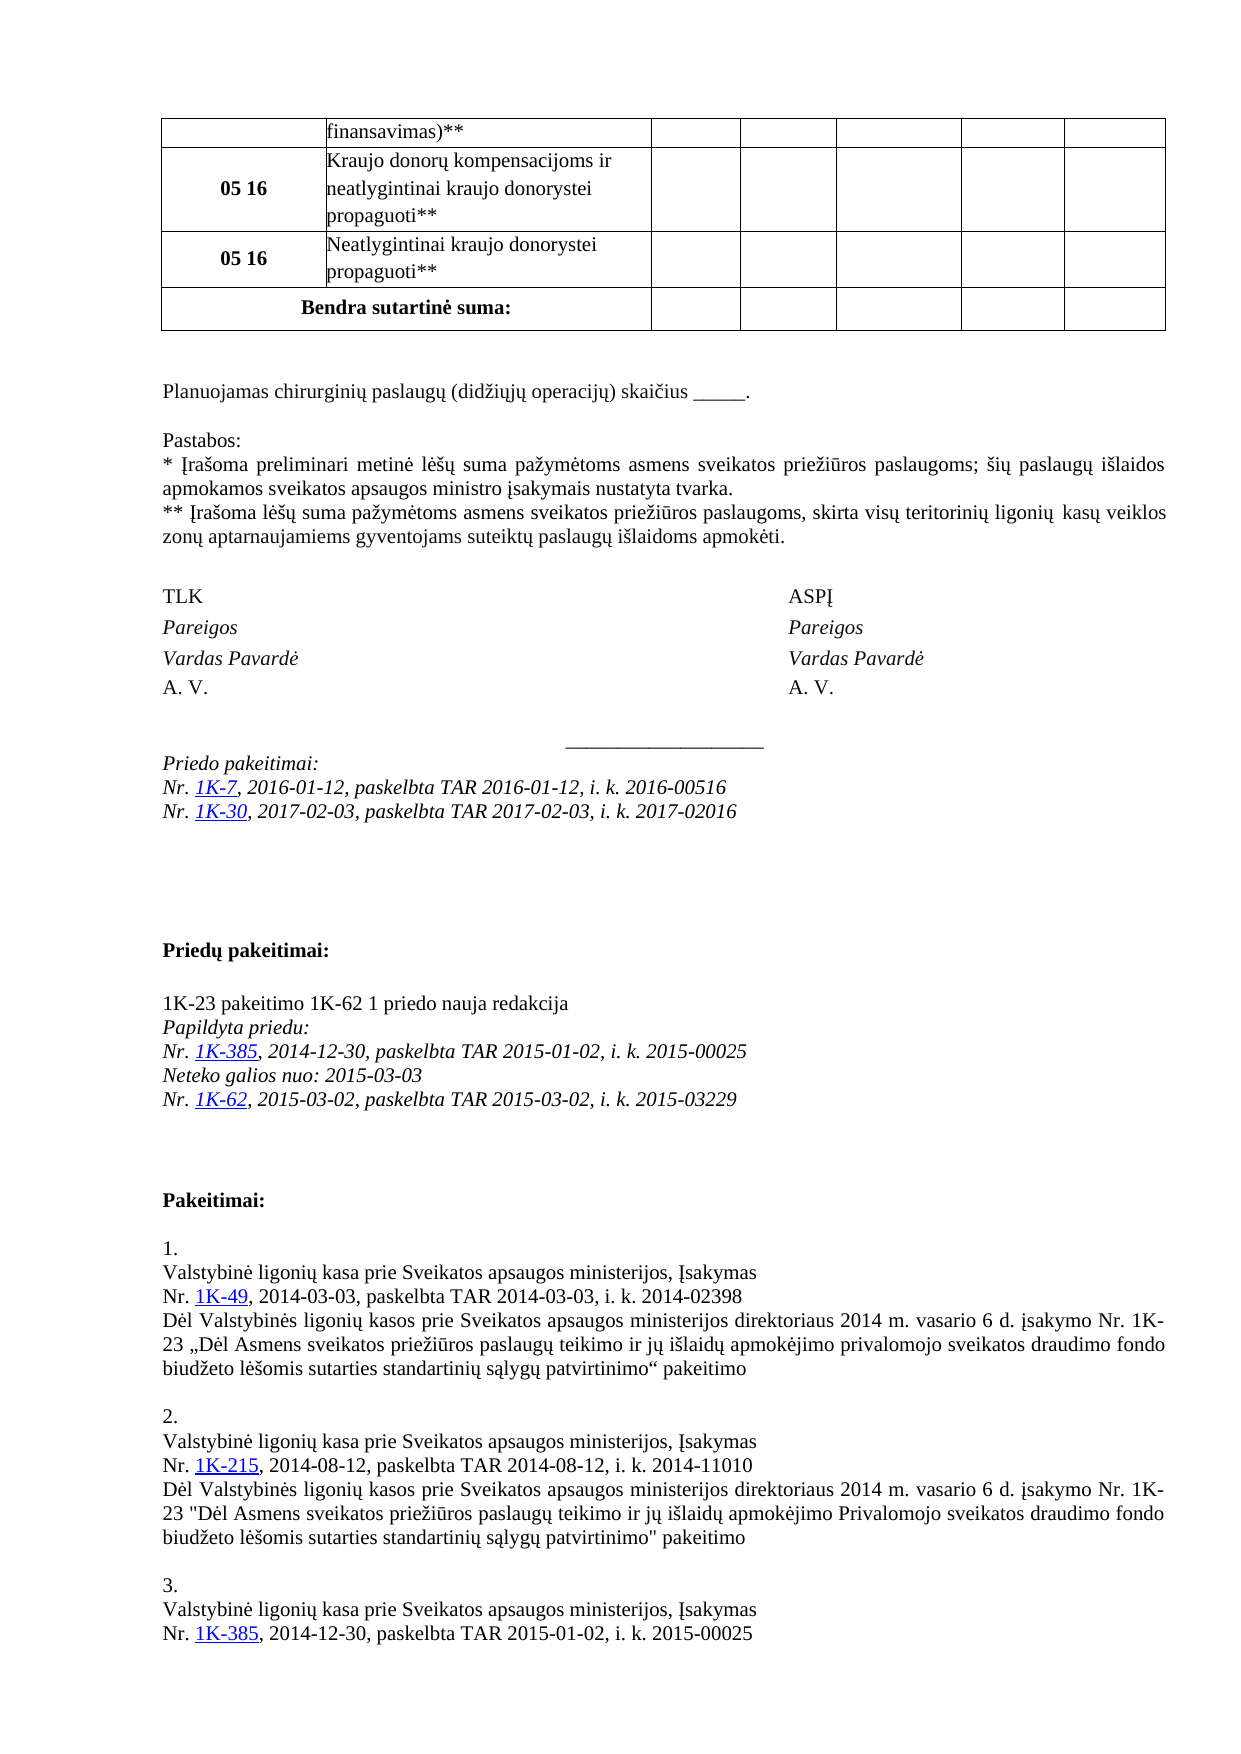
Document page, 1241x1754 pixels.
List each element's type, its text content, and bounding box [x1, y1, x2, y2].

text Neteko galios nuo: 2015-03-03 [162, 1063, 1167, 1087]
table_cell [381, 611, 788, 643]
table_cell [962, 288, 1064, 330]
text ** Įrašoma lėšų suma pažymėtoms asmens sveikatos priežiūros paslaugoms, skirta visų teritorinių ligonių kasų veiklos zonų aptarnaujamiems gyventojams suteiktų paslaugų išlaidoms apmokėti. [162, 500, 1167, 548]
table_cell Pareigos [788, 611, 1167, 643]
text Nr. 1K-385, 2014-12-30, paskelbta TAR 2015-01-02, i. k. 2015-00025 [162, 1621, 1167, 1645]
table_cell [652, 148, 740, 231]
text Priedo pakeitimai: [162, 751, 1167, 775]
text Dėl Valstybinės ligonių kasos prie Sveikatos apsaugos ministerijos direktoriaus 2014 m. vasario 6 d. įsakymo Nr. 1K-23 „Dėl Asmens sveikatos priežiūros paslaugų teikimo ir jų išlaidų apmokėjimo privalomojo sveikatos draudimo fondo biudžeto lėšomis sutarties standartinių sąlygų patvirtinimo“ pakeitimo [162, 1308, 1167, 1380]
text Priedų pakeitimai: [162, 938, 1167, 962]
table_cell [837, 232, 961, 287]
text Nr. 1K-62, 2015-03-02, paskelbta TAR 2015-03-02, i. k. 2015-03229 [162, 1087, 1167, 1111]
table_cell Bendra sutartinė suma: [162, 288, 651, 330]
table_cell [162, 119, 326, 147]
text Nr. 1K-215, 2014-08-12, paskelbta TAR 2014-08-12, i. k. 2014-11010 [162, 1453, 1167, 1477]
text Nr. 1K-49, 2014-03-03, paskelbta TAR 2014-03-03, i. k. 2014-02398 [162, 1284, 1167, 1308]
text Papildyta priedu: [162, 1015, 1167, 1039]
table_header TLK [163, 572, 381, 611]
text Dėl Valstybinės ligonių kasos prie Sveikatos apsaugos ministerijos direktoriaus 2014 m. vasario 6 d. įsakymo Nr. 1K-23 "Dėl Asmens sveikatos priežiūros paslaugų teikimo ir jų išlaidų apmokėjimo Privalomojo sveikatos draudimo fondo biudžeto lėšomis sutarties standartinių sąlygų patvirtinimo" pakeitimo [162, 1477, 1167, 1549]
table_cell [652, 232, 740, 287]
table_header ASPĮ [788, 572, 1167, 611]
text Pastabos: [162, 428, 1167, 452]
text 1K-23 pakeitimo 1K-62 1 priedo nauja redakcija [162, 991, 1167, 1015]
text Valstybinė ligonių kasa prie Sveikatos apsaugos ministerijos, Įsakymas [162, 1597, 1167, 1621]
table_cell A. V. [163, 674, 381, 703]
table_cell [837, 119, 961, 147]
table_cell [1065, 232, 1165, 287]
text Valstybinė ligonių kasa prie Sveikatos apsaugos ministerijos, Įsakymas [162, 1260, 1167, 1284]
text Nr. 1K-385, 2014-12-30, paskelbta TAR 2015-01-02, i. k. 2015-00025 [162, 1039, 1167, 1063]
table_cell [652, 288, 740, 330]
text Valstybinė ligonių kasa prie Sveikatos apsaugos ministerijos, Įsakymas [162, 1428, 1167, 1453]
table_cell A. V. [788, 674, 1167, 703]
table_cell Neatlygintinai kraujo donorystei propaguoti** [327, 232, 651, 287]
table_cell Pareigos [163, 611, 381, 643]
table_cell [741, 119, 836, 147]
table_cell [741, 148, 836, 231]
table_header [381, 572, 788, 611]
table_cell [962, 119, 1064, 147]
table_cell [1065, 148, 1165, 231]
table_cell 05 16 [162, 232, 326, 287]
text Nr. 1K-7, 2016-01-12, paskelbta TAR 2016-01-12, i. k. 2016-00516 [162, 775, 1167, 799]
table_cell [1065, 119, 1165, 147]
text Pakeitimai: [162, 1188, 1167, 1212]
text * Įrašoma preliminari metinė lėšų suma pažymėtoms asmens sveikatos priežiūros paslaugoms; šių paslaugų išlaidos apmokamos sveikatos apsaugos ministro įsakymais nustatyta tvarka. [162, 452, 1167, 500]
text 1. [162, 1236, 1167, 1260]
table_cell [962, 148, 1064, 231]
table_cell Vardas Pavardė [163, 643, 788, 674]
table_cell [962, 232, 1064, 287]
table_cell finansavimas)** [327, 119, 651, 147]
text ___________________ [162, 727, 1167, 751]
table_cell [741, 232, 836, 287]
table_cell [652, 119, 740, 147]
text 3. [162, 1573, 1167, 1597]
text 2. [162, 1404, 1167, 1428]
table_cell [1065, 288, 1165, 330]
table_cell Kraujo donorų kompensacijoms ir neatlygintinai kraujo donorystei propaguoti** [327, 148, 651, 231]
table_cell [741, 288, 836, 330]
table_cell [381, 674, 788, 703]
table_cell 05 16 [162, 148, 326, 231]
text Planuojamas chirurginių paslaugų (didžiųjų operacijų) skaičius _____. [162, 379, 1167, 403]
table_cell [837, 148, 961, 231]
table_cell [837, 288, 961, 330]
text Nr. 1K-30, 2017-02-03, paskelbta TAR 2017-02-03, i. k. 2017-02016 [162, 799, 1167, 823]
table_cell Vardas Pavardė [788, 643, 1167, 674]
